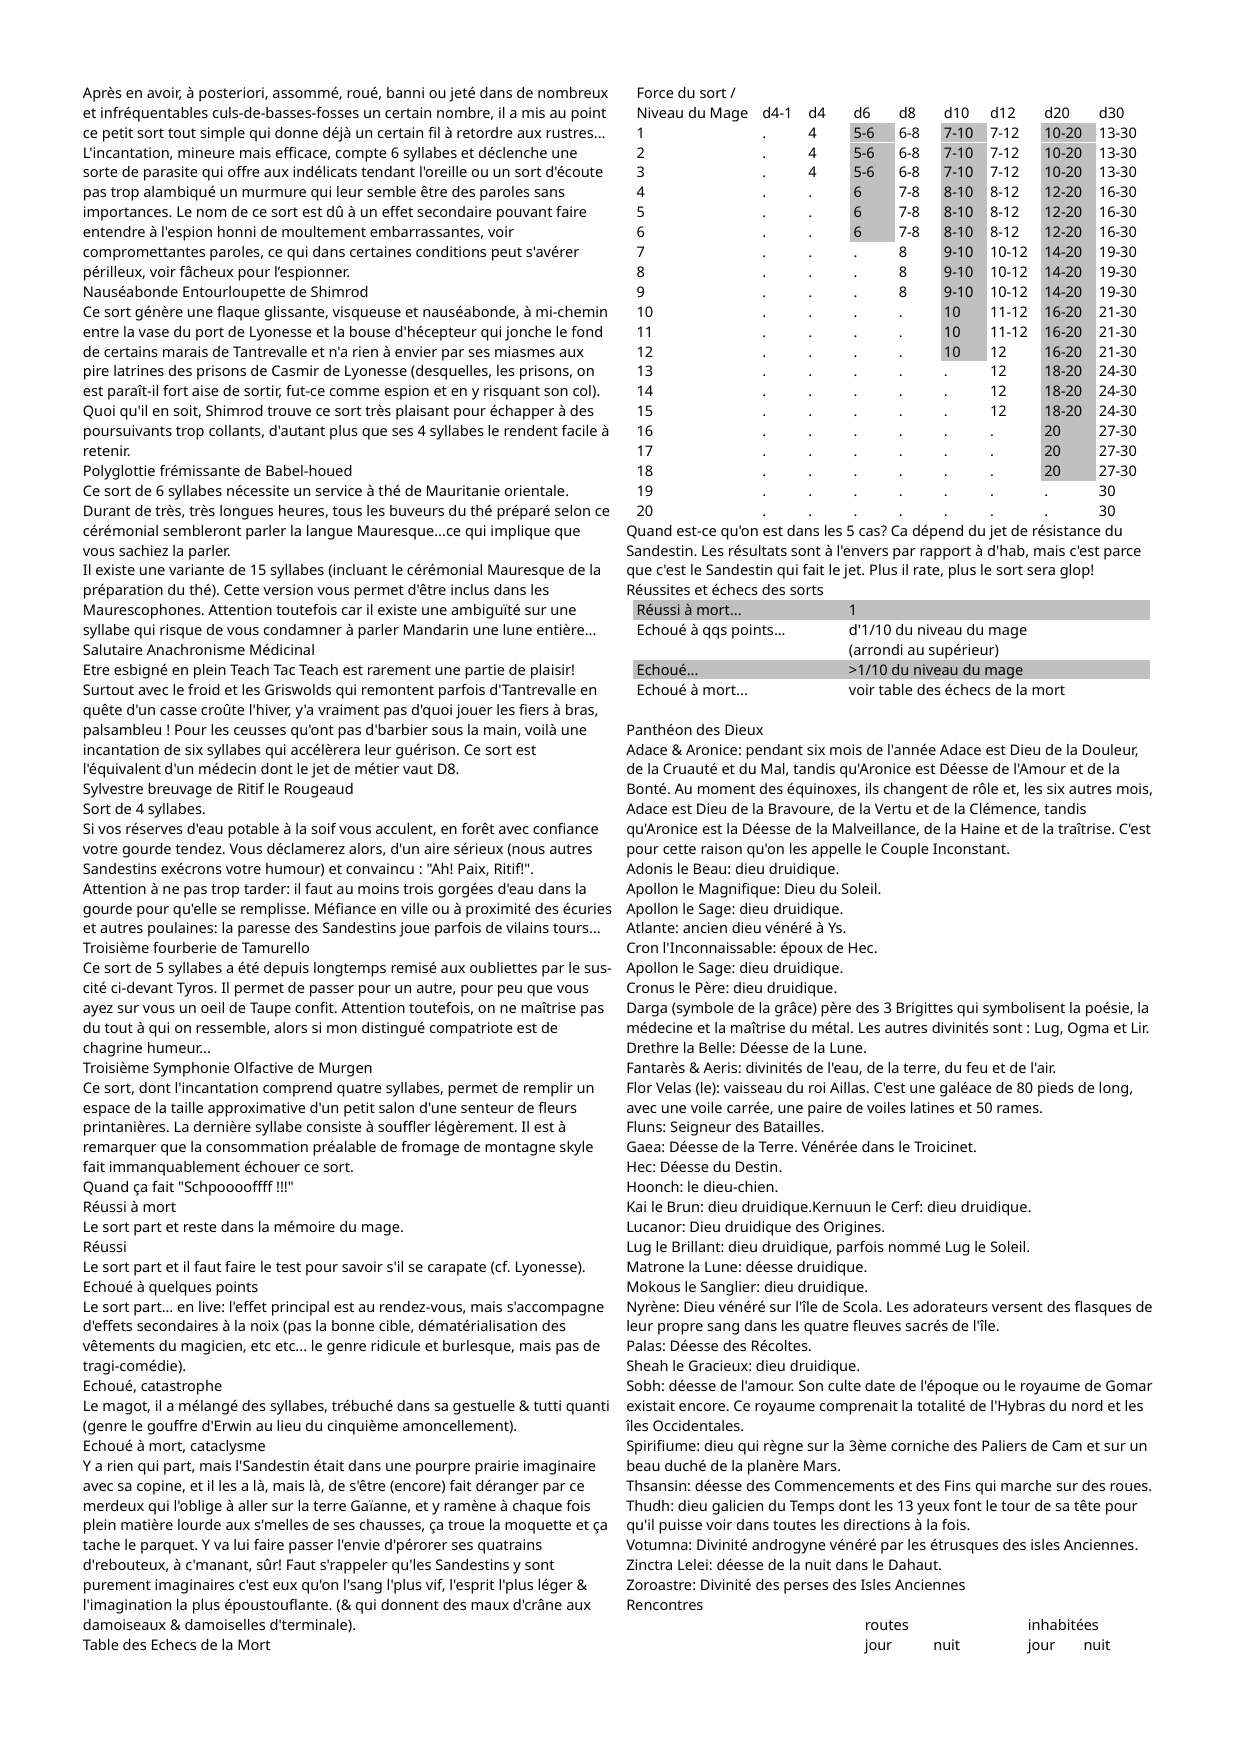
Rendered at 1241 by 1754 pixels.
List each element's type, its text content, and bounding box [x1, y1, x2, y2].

table_cell d20 [1041, 103, 1096, 122]
table_cell 8-10 [941, 202, 987, 222]
table_cell 12-20 [1041, 182, 1096, 202]
table_cell d12 [987, 103, 1041, 122]
table_cell 5-6 [850, 123, 895, 142]
table_cell . [805, 242, 850, 262]
table_cell . [850, 361, 895, 381]
table_cell 24-30 [1096, 401, 1150, 421]
table_cell 13-30 [1096, 143, 1150, 162]
table_cell . [895, 441, 941, 461]
text Ce sort de 5 syllabes a été depuis longtemps remisé aux oubliettes par le sus-cité ci-devant Tyros. Il permet de passer pour un autre, pour peu que vous ayez sur vous un oeil de Taupe confit. Attention toutefois, on ne maîtrise pas du tout à qui on ressemble, alors si mon distingué compatriote est de chagrine humeur... [83, 958, 614, 1058]
text Le sort part et reste dans la mémoire du mage. [83, 1217, 614, 1237]
table_cell . [895, 361, 941, 381]
table_cell Echoué à qqs points... [633, 620, 846, 660]
table_cell 17 [633, 441, 759, 461]
table_cell 11 [633, 321, 759, 341]
table_cell 13 [633, 361, 759, 381]
table_cell . [987, 501, 1041, 520]
table_cell . [850, 242, 895, 262]
table_cell . [805, 501, 850, 520]
table_cell 6 [850, 182, 895, 202]
table_cell . [805, 481, 850, 501]
table_cell 12 [987, 381, 1041, 401]
text Après en avoir, à posteriori, assommé, roué, banni ou jeté dans de nombreux et infréquentables culs-de-basses-fosses un certain nombre, il a mis au point ce petit sort tout simple qui donne déjà un certain fil à retordre aux rustres... L'incantation, mineure mais efficace, compte 6 syllabes et déclenche une sorte de parasite qui offre aux indélicats tendant l'oreille ou un sort d'écoute pas trop alambiqué un murmure qui leur semble être des paroles sans importances. Le nom de ce sort est dû à un effet secondaire pouvant faire entendre à l'espion honni de moultement embarrassantes, voir compromettantes paroles, ce qui dans certaines conditions peut s'avérer périlleux, voir fâcheux pour l’espionner. [83, 83, 614, 282]
text Cronus le Père: dieu druidique. [626, 978, 1157, 998]
table_cell 7 [633, 242, 759, 262]
text Matrone la Lune: déesse druidique. [626, 1257, 1157, 1276]
table_cell 7-8 [895, 202, 941, 222]
table_cell . [759, 401, 805, 421]
text Lucanor: Dieu druidique des Origines. [626, 1217, 1157, 1237]
table_cell . [759, 461, 805, 481]
table_cell . [850, 321, 895, 341]
text Panthéon des Dieux [626, 719, 1157, 739]
table_cell nuit [1080, 1635, 1150, 1654]
table_cell . [895, 321, 941, 341]
table_cell 14-20 [1041, 282, 1096, 302]
table_cell 9-10 [941, 262, 987, 282]
table_header [987, 83, 1041, 103]
table_cell 11-12 [987, 302, 1041, 321]
table_cell 9 [633, 282, 759, 302]
table_cell . [850, 381, 895, 401]
table_cell 10-12 [987, 242, 1041, 262]
table_cell 30 [1096, 481, 1150, 501]
table_cell 8 [895, 262, 941, 282]
table_cell 18 [633, 461, 759, 481]
table_cell . [805, 461, 850, 481]
table_cell 12 [987, 361, 1041, 381]
table_cell 10-12 [987, 262, 1041, 282]
text Rencontres [626, 1595, 1157, 1615]
table_cell 4 [805, 143, 850, 162]
table_cell . [805, 361, 850, 381]
text Attention à ne pas trop tarder: il faut au moins trois gorgées d'eau dans la gourde pour qu'elle se remplisse. Méfiance en ville ou à proximité des écuries et autres poulaines: la paresse des Sandestins joue parfois de vilains tours... [83, 878, 614, 938]
table_cell 7-12 [987, 162, 1041, 182]
table_cell . [805, 441, 850, 461]
table_cell . [759, 381, 805, 401]
table_cell 16-30 [1096, 222, 1150, 242]
table_header [1041, 83, 1096, 103]
table_cell 27-30 [1096, 421, 1150, 441]
table_cell . [941, 381, 987, 401]
table_cell . [850, 501, 895, 520]
table_cell . [805, 381, 850, 401]
table_cell 9-10 [941, 242, 987, 262]
text Sobh: déesse de l'amour. Son culte date de l'époque ou le royaume de Gomar existait encore. Ce royaume comprenait la totalité de l'Hybras du nord et les îles Occidentales. [626, 1376, 1157, 1436]
text Apollon le Magnifique: Dieu du Soleil. [626, 878, 1157, 898]
table_cell 20 [1041, 441, 1096, 461]
table_cell Echoué à mort... [633, 680, 846, 699]
table_cell . [895, 501, 941, 520]
table_cell 10 [941, 302, 987, 321]
table_cell 6-8 [895, 143, 941, 162]
table_cell . [759, 143, 805, 162]
text Darga (symbole de la grâce) père des 3 Brigittes qui symbolisent la poésie, la médecine et la maîtrise du métal. Les autres divinités sont : Lug, Ogma et Lir. [626, 998, 1157, 1038]
text Y a rien qui part, mais l'Sandestin était dans une pourpre prairie imaginaire avec sa copine, et il les a là, mais là, de s'être (encore) fait déranger par ce merdeux qui l'oblige à aller sur la terre Gaïanne, et y ramène à chaque fois plein matière lourde aux s'melles de ses chausses, ça troue la moquette et ça tache le parquet. Y va lui faire passer l'envie d'pérorer ses quatrains d'rebouteux, à c'manant, sûr! Faut s'rappeler qu'les Sandestins y sont purement imaginaires c'est eux qu'on l'sang l'plus vif, l'esprit l'plus léger & l'imagination la plus époustouflante. (& qui donnent des maux d'crâne aux damoiseaux & damoiselles d'terminale). [83, 1456, 614, 1634]
table_cell . [987, 421, 1041, 441]
text Hec: Déesse du Destin. [626, 1157, 1157, 1177]
table_cell 18-20 [1041, 361, 1096, 381]
table_cell 27-30 [1096, 461, 1150, 481]
text Sheah le Gracieux: dieu druidique. [626, 1356, 1157, 1376]
text Gaea: Déesse de la Terre. Vénérée dans le Troicinet. [626, 1137, 1157, 1157]
table_cell 8 [895, 242, 941, 262]
table_cell . [895, 401, 941, 421]
table_cell 12-20 [1041, 202, 1096, 222]
table_cell . [850, 481, 895, 501]
table_cell . [759, 162, 805, 182]
table_cell 5 [633, 202, 759, 222]
text Sylvestre breuvage de Ritif le Rougeaud [83, 779, 614, 799]
table_header 1 [846, 600, 1150, 620]
table_cell . [895, 381, 941, 401]
table_cell 1 [633, 123, 759, 142]
table_cell . [941, 401, 987, 421]
table_cell 13-30 [1096, 123, 1150, 142]
table_cell 24-30 [1096, 381, 1150, 401]
table_cell [999, 1635, 1025, 1654]
table_header Force du sort / [633, 83, 759, 103]
table_cell 16-20 [1041, 302, 1096, 321]
table_cell . [850, 282, 895, 302]
table_header [1096, 83, 1150, 103]
text Troisième fourberie de Tamurello [83, 938, 614, 958]
table_cell 10 [941, 341, 987, 361]
table_cell . [759, 242, 805, 262]
table_cell d10 [941, 103, 987, 122]
text Thsansin: déesse des Commencements et des Fins qui marche sur des roues. [626, 1475, 1157, 1495]
table_cell 21-30 [1096, 302, 1150, 321]
table_cell 8 [633, 262, 759, 282]
table_cell 11-12 [987, 321, 1041, 341]
table_cell Echoué... [633, 660, 846, 679]
text Zinctra Lelei: déesse de la nuit dans le Dahaut. [626, 1555, 1157, 1575]
table_cell 24-30 [1096, 361, 1150, 381]
table_cell . [805, 202, 850, 222]
text Adace & Aronice: pendant six mois de l'année Adace est Dieu de la Douleur, de la Cruauté et du Mal, tandis qu'Aronice est Déesse de l'Amour et de la Bonté. Au moment des équinoxes, ils changent de rôle et, les six autres mois, Adace est Dieu de la Bravoure, de la Vertu et de la Clémence, tandis qu'Aronice est la Déesse de la Malveillance, de la Haine et de la traîtrise. C'est pour cette raison qu'on les appelle le Couple Inconstant. [626, 739, 1157, 859]
table_cell d6 [850, 103, 895, 122]
table_cell nuit [930, 1635, 999, 1654]
text Atlante: ancien dieu vénéré à Ys. [626, 918, 1157, 938]
text Echoué à mort, cataclysme [83, 1436, 614, 1456]
table_cell . [895, 302, 941, 321]
table_header [805, 83, 850, 103]
table_header inhabitées [1025, 1615, 1150, 1634]
table_cell . [941, 441, 987, 461]
table_cell 8 [895, 282, 941, 302]
table_cell . [850, 461, 895, 481]
table_cell . [759, 222, 805, 242]
table_cell . [759, 321, 805, 341]
table_cell . [759, 361, 805, 381]
table_cell . [759, 182, 805, 202]
table_cell d30 [1096, 103, 1150, 122]
table_cell 4 [805, 123, 850, 142]
text Ce sort de 6 syllabes nécessite un service à thé de Mauritanie orientale. Durant de très, très longues heures, tous les buveurs du thé préparé selon ce cérémonial sembleront parler la langue Mauresque...ce qui implique que vous sachiez la parler. [83, 481, 614, 560]
table_cell 4 [633, 182, 759, 202]
table_header [999, 1615, 1025, 1634]
table_cell d'1/10 du niveau du mage (arrondi au supérieur) [846, 620, 1150, 660]
table_cell . [759, 262, 805, 282]
table_cell 16-20 [1041, 321, 1096, 341]
table_header [941, 83, 987, 103]
table_cell . [759, 302, 805, 321]
table_cell . [987, 461, 1041, 481]
table_cell 7-12 [987, 143, 1041, 162]
table_cell . [805, 341, 850, 361]
table_cell . [805, 302, 850, 321]
table_cell 27-30 [1096, 441, 1150, 461]
table_cell 5-6 [850, 162, 895, 182]
table_cell 6 [850, 202, 895, 222]
table_cell 16-20 [1041, 341, 1096, 361]
table_cell jour [862, 1635, 930, 1654]
text Le magot, il a mélangé des syllabes, trébuché dans sa gestuelle & tutti quanti (genre le gouffre d'Erwin au lieu du cinquième amoncellement). [83, 1396, 614, 1436]
text Echoué à quelques points [83, 1276, 614, 1296]
table_cell 8-10 [941, 182, 987, 202]
text Le sort part... en live: l'effet principal est au rendez-vous, mais s'accompagne d'effets secondaires à la noix (pas la bonne cible, dématérialisation des vêtements du magicien, etc etc... le genre ridicule et burlesque, mais pas de tragi-comédie). [83, 1296, 614, 1376]
table_cell . [895, 461, 941, 481]
table_cell . [895, 481, 941, 501]
table_cell 8-12 [987, 222, 1041, 242]
table_cell . [805, 222, 850, 242]
table_cell 12-20 [1041, 222, 1096, 242]
table_cell . [759, 282, 805, 302]
text Il existe une variante de 15 syllabes (incluant le cérémonial Mauresque de la préparation du thé). Cette version vous permet d'être inclus dans les Maurescophones. Attention toutefois car il existe une ambiguïté sur une syllabe qui risque de vous condamner à parler Mandarin une lune entière... [83, 560, 614, 640]
table_header [759, 83, 805, 103]
table_cell 19-30 [1096, 242, 1150, 262]
table_cell jour [1025, 1635, 1080, 1654]
table_cell 9-10 [941, 282, 987, 302]
text Si vos réserves d'eau potable à la soif vous acculent, en forêt avec confiance votre gourde tendez. Vous déclamerez alors, d'un aire sérieux (nous autres Sandestins exécrons votre humour) et convaincu : "Ah! Paix, Ritif!". [83, 819, 614, 878]
table_cell . [941, 421, 987, 441]
table_cell 7-8 [895, 222, 941, 242]
text Kai le Brun: dieu druidique.Kernuun le Cerf: dieu druidique. [626, 1197, 1157, 1217]
table_cell . [759, 202, 805, 222]
table_header Réussi à mort... [633, 600, 846, 620]
table_header [850, 83, 895, 103]
table_cell 19-30 [1096, 262, 1150, 282]
table_cell . [895, 421, 941, 441]
text Nauséabonde Entourloupette de Shimrod [83, 282, 614, 302]
text Cron l'Inconnaissable: époux de Hec. [626, 938, 1157, 958]
text Polyglottie frémissante de Babel-houed [83, 461, 614, 481]
table_cell 20 [1041, 461, 1096, 481]
table_cell . [805, 401, 850, 421]
text Mokous le Sanglier: dieu druidique. [626, 1276, 1157, 1296]
table_cell d8 [895, 103, 941, 122]
table_cell . [987, 441, 1041, 461]
table_cell 12 [987, 401, 1041, 421]
table_cell >1/10 du niveau du mage [846, 660, 1150, 679]
table_cell . [805, 421, 850, 441]
table_cell . [941, 361, 987, 381]
table_cell 10-20 [1041, 123, 1096, 142]
table_cell 6 [633, 222, 759, 242]
text Hoonch: le dieu-chien. [626, 1177, 1157, 1197]
table_cell . [850, 401, 895, 421]
table_cell 15 [633, 401, 759, 421]
table_cell 8-10 [941, 222, 987, 242]
text Table des Echecs de la Mort [83, 1634, 614, 1654]
text Fluns: Seigneur des Batailles. [626, 1117, 1157, 1137]
text Thudh: dieu galicien du Temps dont les 13 yeux font le tour de sa tête pour qu'il puisse voir dans toutes les directions à la fois. [626, 1495, 1157, 1535]
text Le sort part et il faut faire le test pour savoir s'il se carapate (cf. Lyonesse). [83, 1257, 614, 1276]
table_cell . [850, 441, 895, 461]
table_cell 10 [633, 302, 759, 321]
table_cell 8-12 [987, 182, 1041, 202]
table_cell 7-10 [941, 162, 987, 182]
table_cell 6 [850, 222, 895, 242]
table_cell 12 [633, 341, 759, 361]
table_cell . [850, 341, 895, 361]
table_cell . [759, 501, 805, 520]
table_cell 2 [633, 143, 759, 162]
table_cell 8-12 [987, 202, 1041, 222]
table_cell 30 [1096, 501, 1150, 520]
table_cell 21-30 [1096, 321, 1150, 341]
table_cell 4 [805, 162, 850, 182]
table_cell Niveau du Mage [633, 103, 759, 122]
text Votumna: Divinité androgyne vénéré par les étrusques des isles Anciennes. [626, 1535, 1157, 1555]
table_cell 6-8 [895, 123, 941, 142]
text Sort de 4 syllabes. [83, 799, 614, 819]
text Echoué, catastrophe [83, 1376, 614, 1396]
text Spirifiume: dieu qui règne sur la 3ème corniche des Paliers de Cam et sur un beau duché de la planère Mars. [626, 1436, 1157, 1475]
table_cell 14-20 [1041, 242, 1096, 262]
table_cell . [805, 182, 850, 202]
table_cell . [987, 481, 1041, 501]
table_cell 10 [941, 321, 987, 341]
text Palas: Déesse des Récoltes. [626, 1336, 1157, 1356]
text Réussites et échecs des sorts [626, 580, 1157, 600]
table_cell 19 [633, 481, 759, 501]
table_cell voir table des échecs de la mort [846, 680, 1150, 699]
text Salutaire Anachronisme Médicinal [83, 640, 614, 660]
text Drethre la Belle: Déesse de la Lune. [626, 1038, 1157, 1058]
table_cell 7-10 [941, 123, 987, 142]
text Réussi à mort [83, 1197, 614, 1217]
table_cell . [895, 341, 941, 361]
table_cell 7-12 [987, 123, 1041, 142]
table_cell . [941, 501, 987, 520]
text Adonis le Beau: dieu druidique. [626, 859, 1157, 878]
table_cell 14-20 [1041, 262, 1096, 282]
table_cell 18-20 [1041, 401, 1096, 421]
table_cell . [805, 262, 850, 282]
table_cell . [805, 321, 850, 341]
table_cell . [805, 282, 850, 302]
table_cell 10-12 [987, 282, 1041, 302]
table_header routes [862, 1615, 999, 1634]
table_cell 16-30 [1096, 202, 1150, 222]
table_cell . [850, 262, 895, 282]
table_cell 20 [1041, 421, 1096, 441]
table_cell 6-8 [895, 162, 941, 182]
table_cell 7-10 [941, 143, 987, 162]
text Ce sort génère une flaque glissante, visqueuse et nauséabonde, à mi-chemin entre la vase du port de Lyonesse et la bouse d'hécepteur qui jonche le fond de certains marais de Tantrevalle et n'a rien à envier par ses miasmes aux pire latrines des prisons de Casmir de Lyonesse (desquelles, les prisons, on est paraît-il fort aise de sortir, fut-ce comme espion et en y risquant son col). Quoi qu'il en soit, Shimrod trouve ce sort très plaisant pour échapper à des poursuivants trop collants, d'autant plus que ses 4 syllabes le rendent facile à retenir. [83, 302, 614, 461]
table_cell 19-30 [1096, 282, 1150, 302]
text Quand ça fait "Schpooooffff !!!" [83, 1177, 614, 1197]
text Lug le Brillant: dieu druidique, parfois nommé Lug le Soleil. [626, 1237, 1157, 1257]
table_cell 16-30 [1096, 182, 1150, 202]
table_cell 14 [633, 381, 759, 401]
text Quand est-ce qu'on est dans les 5 cas? Ca dépend du jet de résistance du Sandestin. Les résultats sont à l'envers par rapport à d'hab, mais c'est parce que c'est le Sandestin qui fait le jet. Plus il rate, plus le sort sera glop! [626, 520, 1157, 580]
table_cell 3 [633, 162, 759, 182]
text Apollon le Sage: dieu druidique. [626, 898, 1157, 918]
table_cell . [759, 441, 805, 461]
text Fantarès & Aeris: divinités de l'eau, de la terre, du feu et de l'air. [626, 1058, 1157, 1077]
table_cell . [1041, 501, 1096, 520]
table_cell . [850, 421, 895, 441]
table_cell . [759, 481, 805, 501]
table_cell . [850, 302, 895, 321]
table_cell 12 [987, 341, 1041, 361]
table_cell 20 [633, 501, 759, 520]
table_cell . [759, 421, 805, 441]
text Zoroastre: Divinité des perses des Isles Anciennes [626, 1575, 1157, 1595]
table_cell . [759, 123, 805, 142]
text Apollon le Sage: dieu druidique. [626, 958, 1157, 978]
text Flor Velas (le): vaisseau du roi Aillas. C'est une galéace de 80 pieds de long, avec une voile carrée, une paire de voiles latines et 50 rames. [626, 1077, 1157, 1117]
table_cell d4-1 [759, 103, 805, 122]
table_cell d4 [805, 103, 850, 122]
table_cell 5-6 [850, 143, 895, 162]
text Nyrène: Dieu vénéré sur l'île de Scola. Les adorateurs versent des flasques de leur propre sang dans les quatre fleuves sacrés de l'île. [626, 1296, 1157, 1336]
table_header [633, 1615, 862, 1634]
text Ce sort, dont l'incantation comprend quatre syllabes, permet de remplir un espace de la taille approximative d'un petit salon d'une senteur de fleurs printanières. La dernière syllabe consiste à souffler légèrement. Il est à remarquer que la consommation préalable de fromage de montagne skyle fait immanquablement échouer ce sort. [83, 1077, 614, 1177]
text Réussi [83, 1237, 614, 1257]
text Etre esbigné en plein Teach Tac Teach est rarement une partie de plaisir! Surtout avec le froid et les Griswolds qui remontent parfois d'Tantrevalle en quête d'un casse croûte l'hiver, y'a vraiment pas d'quoi jouer les fiers à bras, palsambleu ! Pour les ceusses qu'ont pas d'barbier sous la main, voilà une incantation de six syllabes qui accélèrera leur guérison. Ce sort est l'équivalent d'un médecin dont le jet de métier vaut D8. [83, 660, 614, 779]
text Troisième Symphonie Olfactive de Murgen [83, 1058, 614, 1077]
table_cell . [759, 341, 805, 361]
table_cell 18-20 [1041, 381, 1096, 401]
table_cell 13-30 [1096, 162, 1150, 182]
table_cell 10-20 [1041, 162, 1096, 182]
table_cell . [1041, 481, 1096, 501]
table_cell . [941, 481, 987, 501]
table_cell [633, 1635, 862, 1654]
table_cell 10-20 [1041, 143, 1096, 162]
table_cell 16 [633, 421, 759, 441]
table_cell 7-8 [895, 182, 941, 202]
table_cell 21-30 [1096, 341, 1150, 361]
table_cell . [941, 461, 987, 481]
table_header [895, 83, 941, 103]
